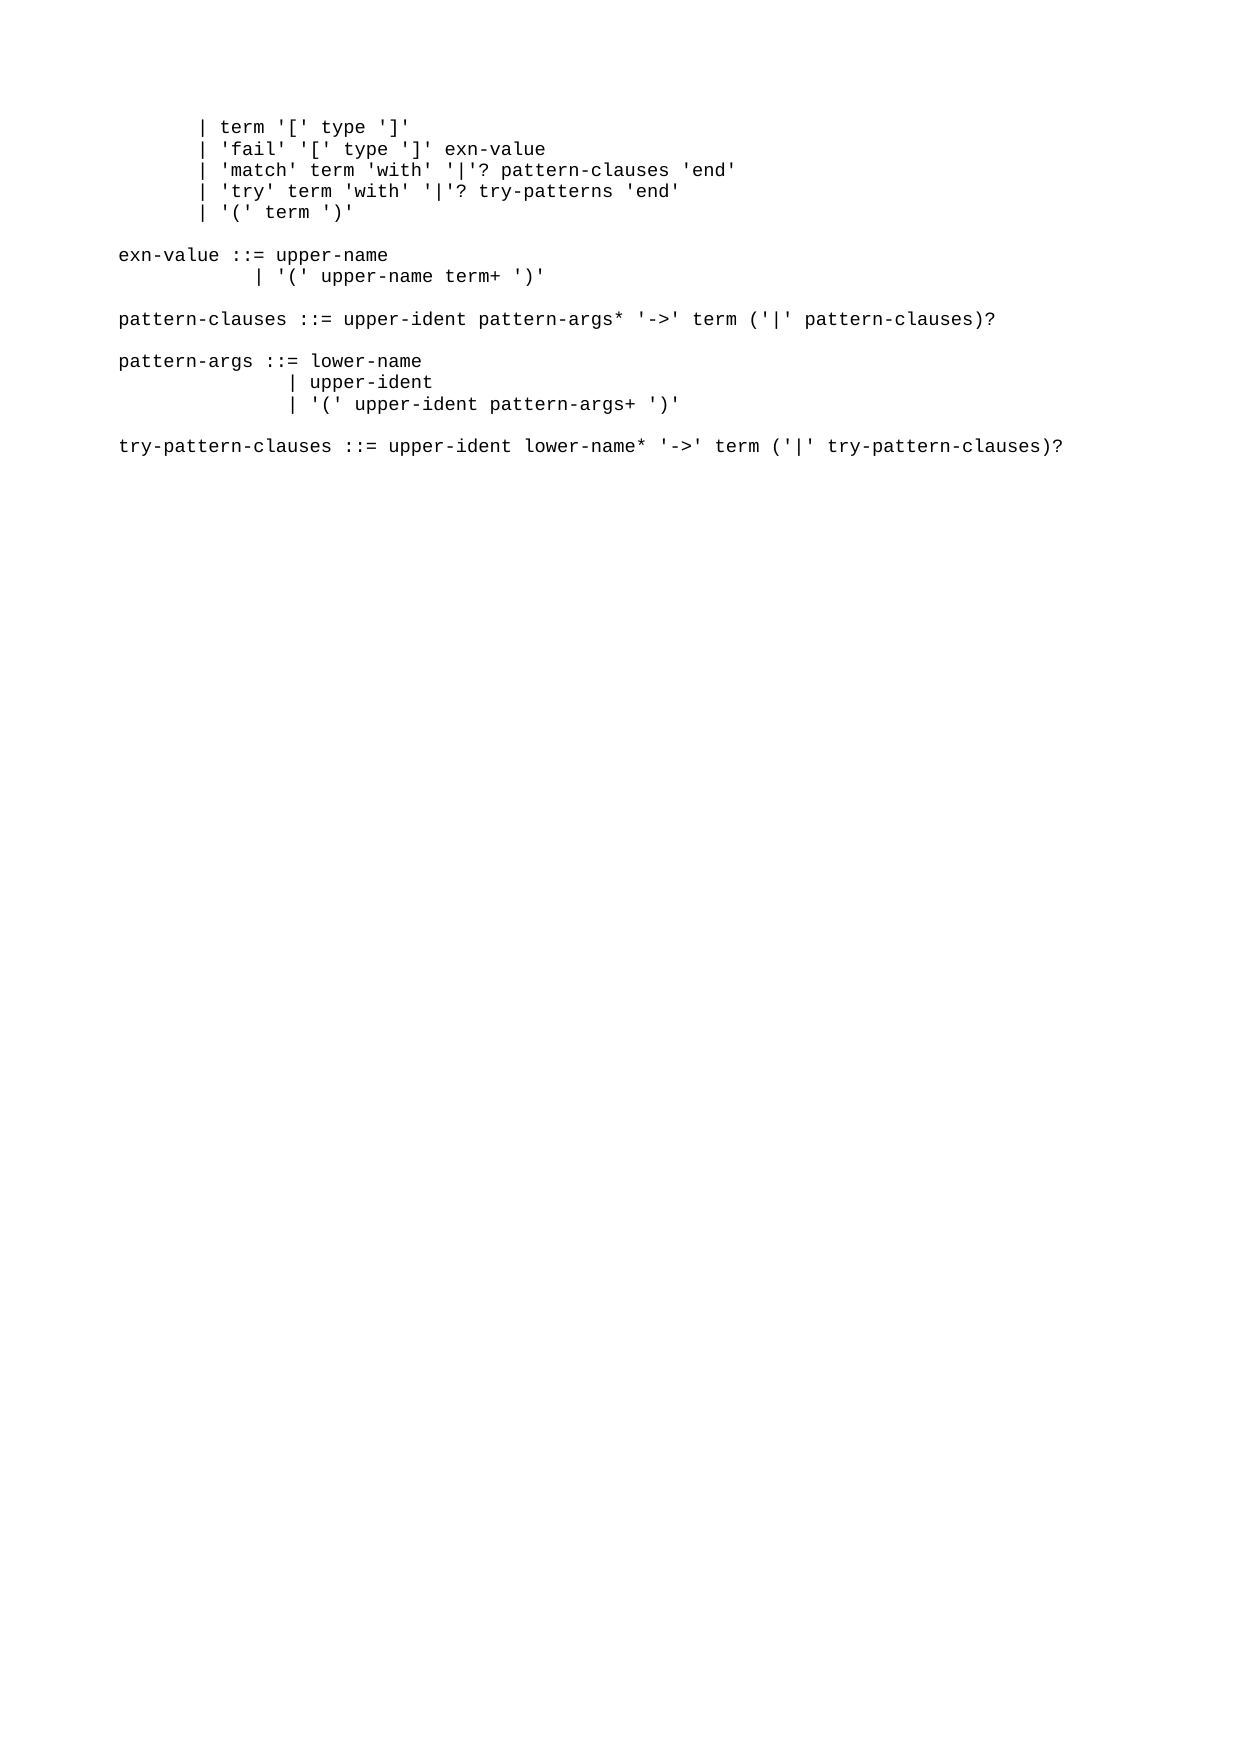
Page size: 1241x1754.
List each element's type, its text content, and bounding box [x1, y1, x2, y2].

text | 'match' term 'with' '|'? pattern-clauses 'end' [118, 161, 1122, 182]
text pattern-args ::= lower-name [118, 352, 1122, 373]
text | '(' term ')' [118, 203, 1122, 224]
text exn-value ::= upper-name [118, 246, 1122, 267]
text | '(' upper-ident pattern-args+ ')' [118, 394, 1122, 416]
text pattern-clauses ::= upper-ident pattern-args* '->' term ('|' pattern-clauses)? [118, 309, 1122, 331]
text | term '[' type ']' [118, 118, 1122, 139]
text | 'try' term 'with' '|'? try-patterns 'end' [118, 182, 1122, 203]
text | upper-ident [118, 373, 1122, 394]
text | 'fail' '[' type ']' exn-value [118, 139, 1122, 161]
text try-pattern-clauses ::= upper-ident lower-name* '->' term ('|' try-pattern-clauses)? [118, 437, 1122, 458]
text | '(' upper-name term+ ')' [118, 267, 1122, 288]
